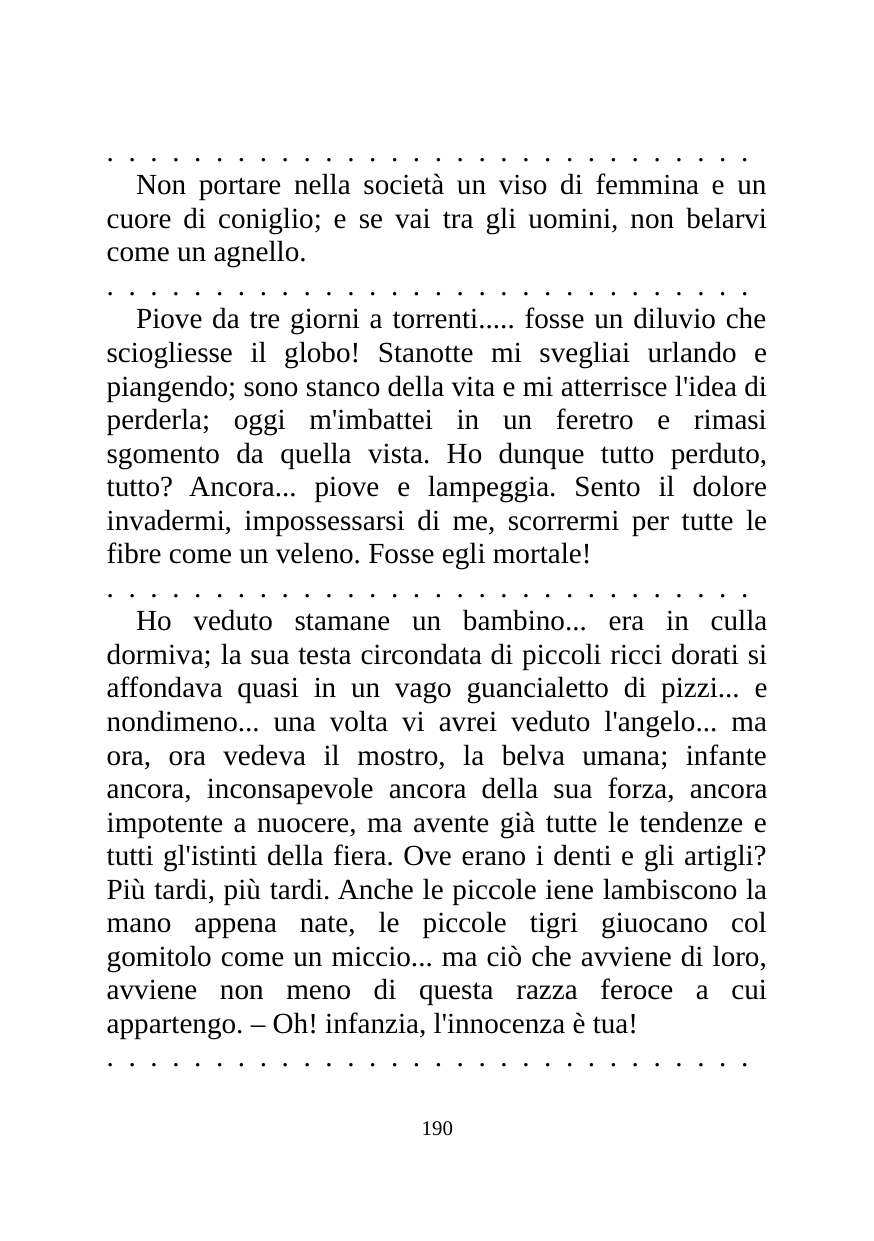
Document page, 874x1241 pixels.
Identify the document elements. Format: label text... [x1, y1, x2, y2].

text . . . . . . . . . . . . . . . . . . . . . . . . . . . . . . [106, 134, 768, 167]
text . . . . . . . . . . . . . . . . . . . . . . . . . . . . . . [106, 1039, 768, 1073]
text Piove da tre giorni a torrenti..... fosse un diluvio che sciogliesse il globo! Stanotte mi svegliai urlando e piangendo; sono stanco della vita e mi atterrisce l'idea di perderla; oggi m'imbattei in un feretro e rimasi sgomento da quella vista. Ho dunque tutto perduto, tutto? Ancora... piove e lampeggia. Sento il dolore invadermi, impossessarsi di me, scorrermi per tutte le fibre come un veleno. Fosse egli mortale! [106, 302, 768, 570]
text Ho veduto stamane un bambino... era in culla dormiva; la sua testa circondata di piccoli ricci dorati si affondava quasi in un vago guancialetto di pizzi... e nondimeno... una volta vi avrei veduto l'angelo... ma ora, ora vedeva il mostro, la belva umana; infante ancora, inconsapevole ancora della sua forza, ancora impotente a nuocere, ma avente già tutte le tendenze e tutti gl'istinti della fiera. Ove erano i denti e gli artigli? Più tardi, più tardi. Anche le piccole iene lambiscono la mano appena nate, le piccole tigri giuocano col gomitolo come un miccio... ma ciò che avviene di loro, avviene non meno di questa razza feroce a cui appartengo. – Oh! infanzia, l'innocenza è tua! [106, 603, 768, 1039]
text . . . . . . . . . . . . . . . . . . . . . . . . . . . . . . [106, 570, 768, 603]
text . . . . . . . . . . . . . . . . . . . . . . . . . . . . . . [106, 268, 768, 302]
text Non portare nella società un viso di femmina e un cuore di coniglio; e se vai tra gli uomini, non belarvi come un agnello. [106, 167, 768, 268]
